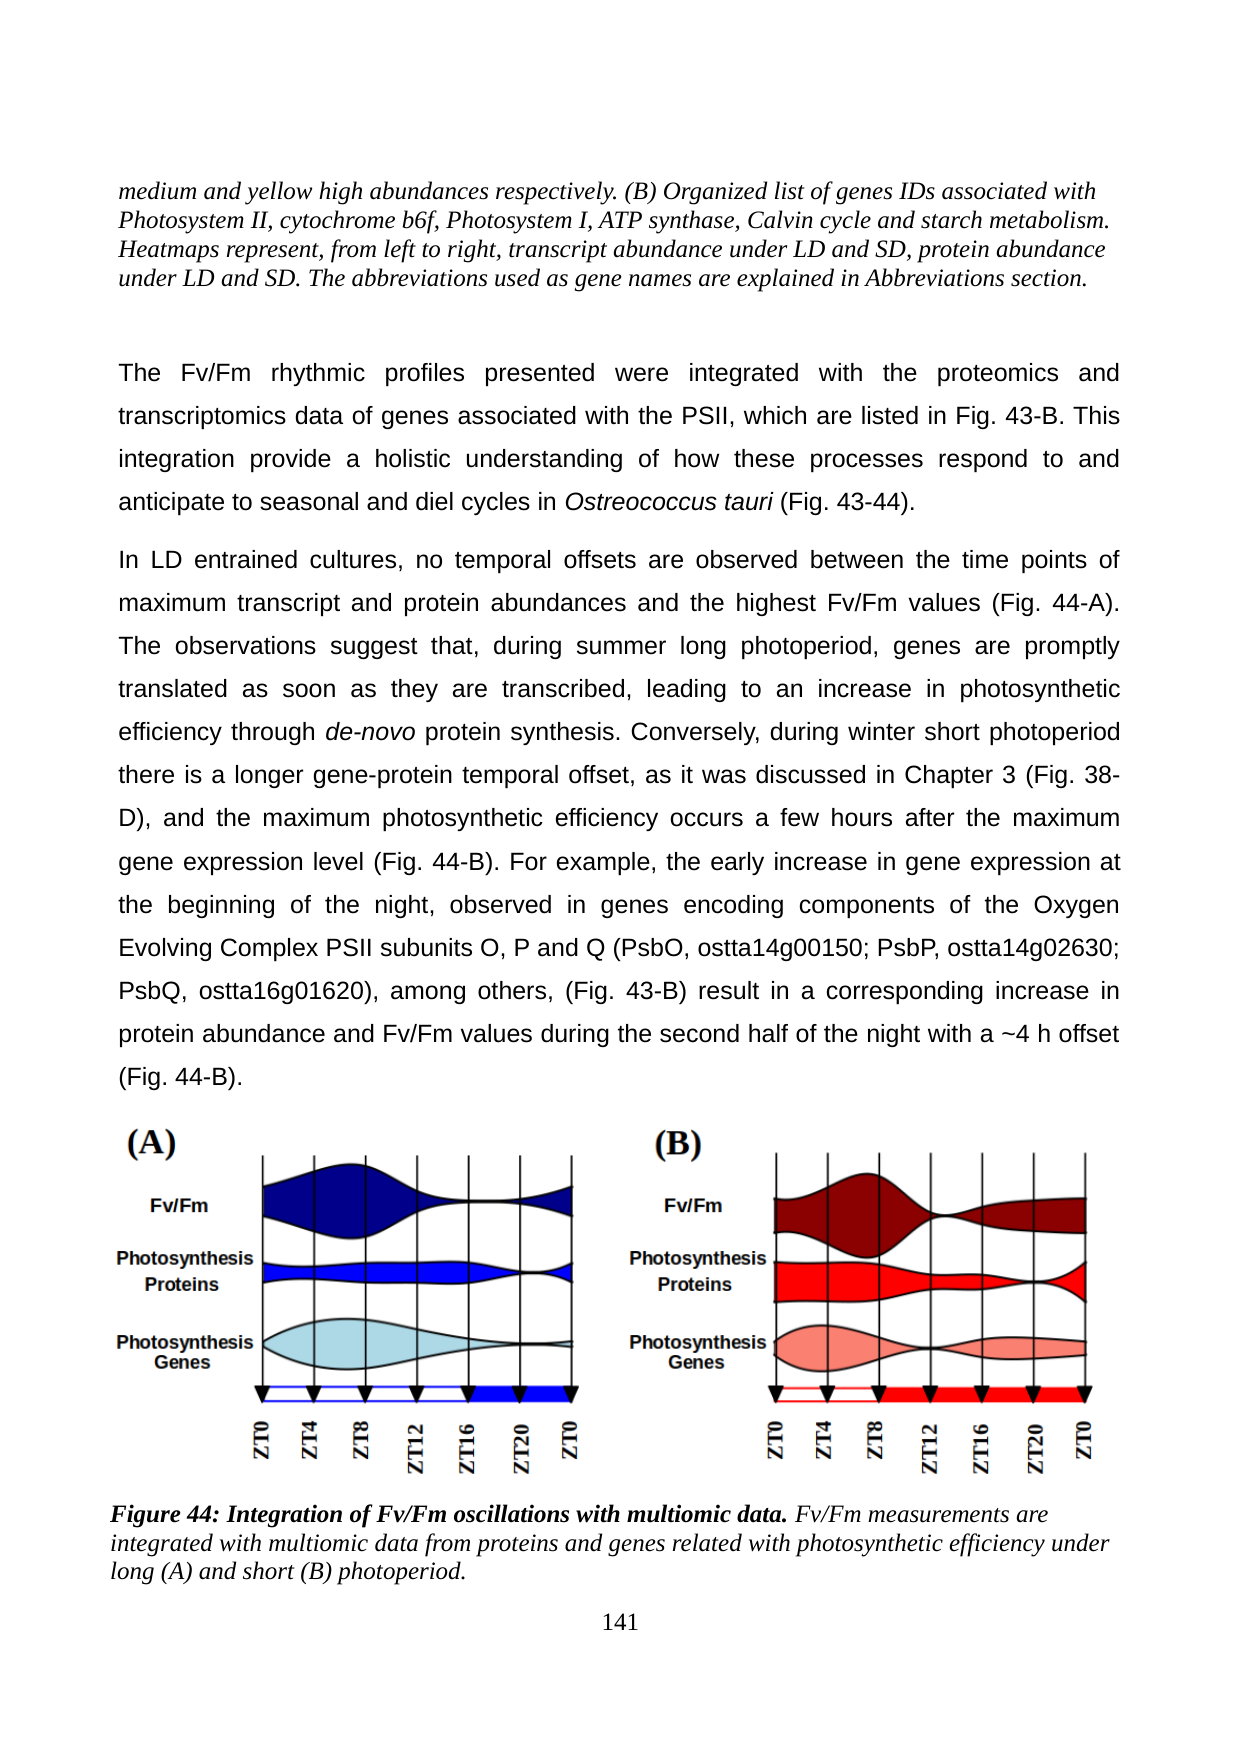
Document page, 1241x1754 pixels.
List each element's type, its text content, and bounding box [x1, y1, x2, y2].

picture [110, 1105, 1114, 1499]
text In LD entrained cultures, no temporal offsets are observed between the time points of maximum transcript and protein abundances and the highest Fv/Fm values (Fig. 44-A). The observations suggest that, during summer long photoperiod, genes are promptly translated as soon as they are transcribed, leading to an increase in photosynthetic efficiency through de-novo protein synthesis. Conversely, during winter short photoperiod there is a longer gene-protein temporal offset, as it was discussed in Chapter 3 (Fig. 38-D), and the maximum photosynthetic efficiency occurs a few hours after the maximum gene expression level (Fig. 44-B). For example, the early increase in gene expression at the beginning of the night, observed in genes encoding components of the Oxygen Evolving Complex PSII subunits O, P and Q (PsbO, ostta14g00150; PsbP, ostta14g02630; PsbQ, ostta16g01620), among others, (Fig. 43-B) result in a corresponding increase in protein abundance and Fv/Fm values during the second half of the night with a ~4 h offset (Fig. 44-B). [118, 545, 1122, 1091]
text The Fv/Fm rhythmic profiles presented were integrated with the proteomics and transcriptomics data of genes associated with the PSII, which are listed in Fig. 43-B. This integration provide a holistic understanding of how these processes respond to and anticipate to seasonal and diel cycles in Ostreococcus tauri (Fig. 43-44). [118, 358, 1122, 516]
text medium and yellow high abundances respectively. (B) Organized list of genes IDs associated with Photosystem II, cytochrome b6f, Photosystem I, ATP synthase, Calvin cycle and starch metabolism. Heatmaps represent, from left to right, transcript abundance under LD and SD, protein abundance under LD and SD. The abbreviations used as gene names are explained in Abbreviations section. [118, 176, 1122, 291]
text Figure 44: Integration of Fv/Fm oscillations with multiomic data. Fv/Fm measurements are integrated with multiomic data from proteins and genes related with photosynthetic efficiency under long (A) and short (B) photoperiod. [110, 1499, 1114, 1585]
